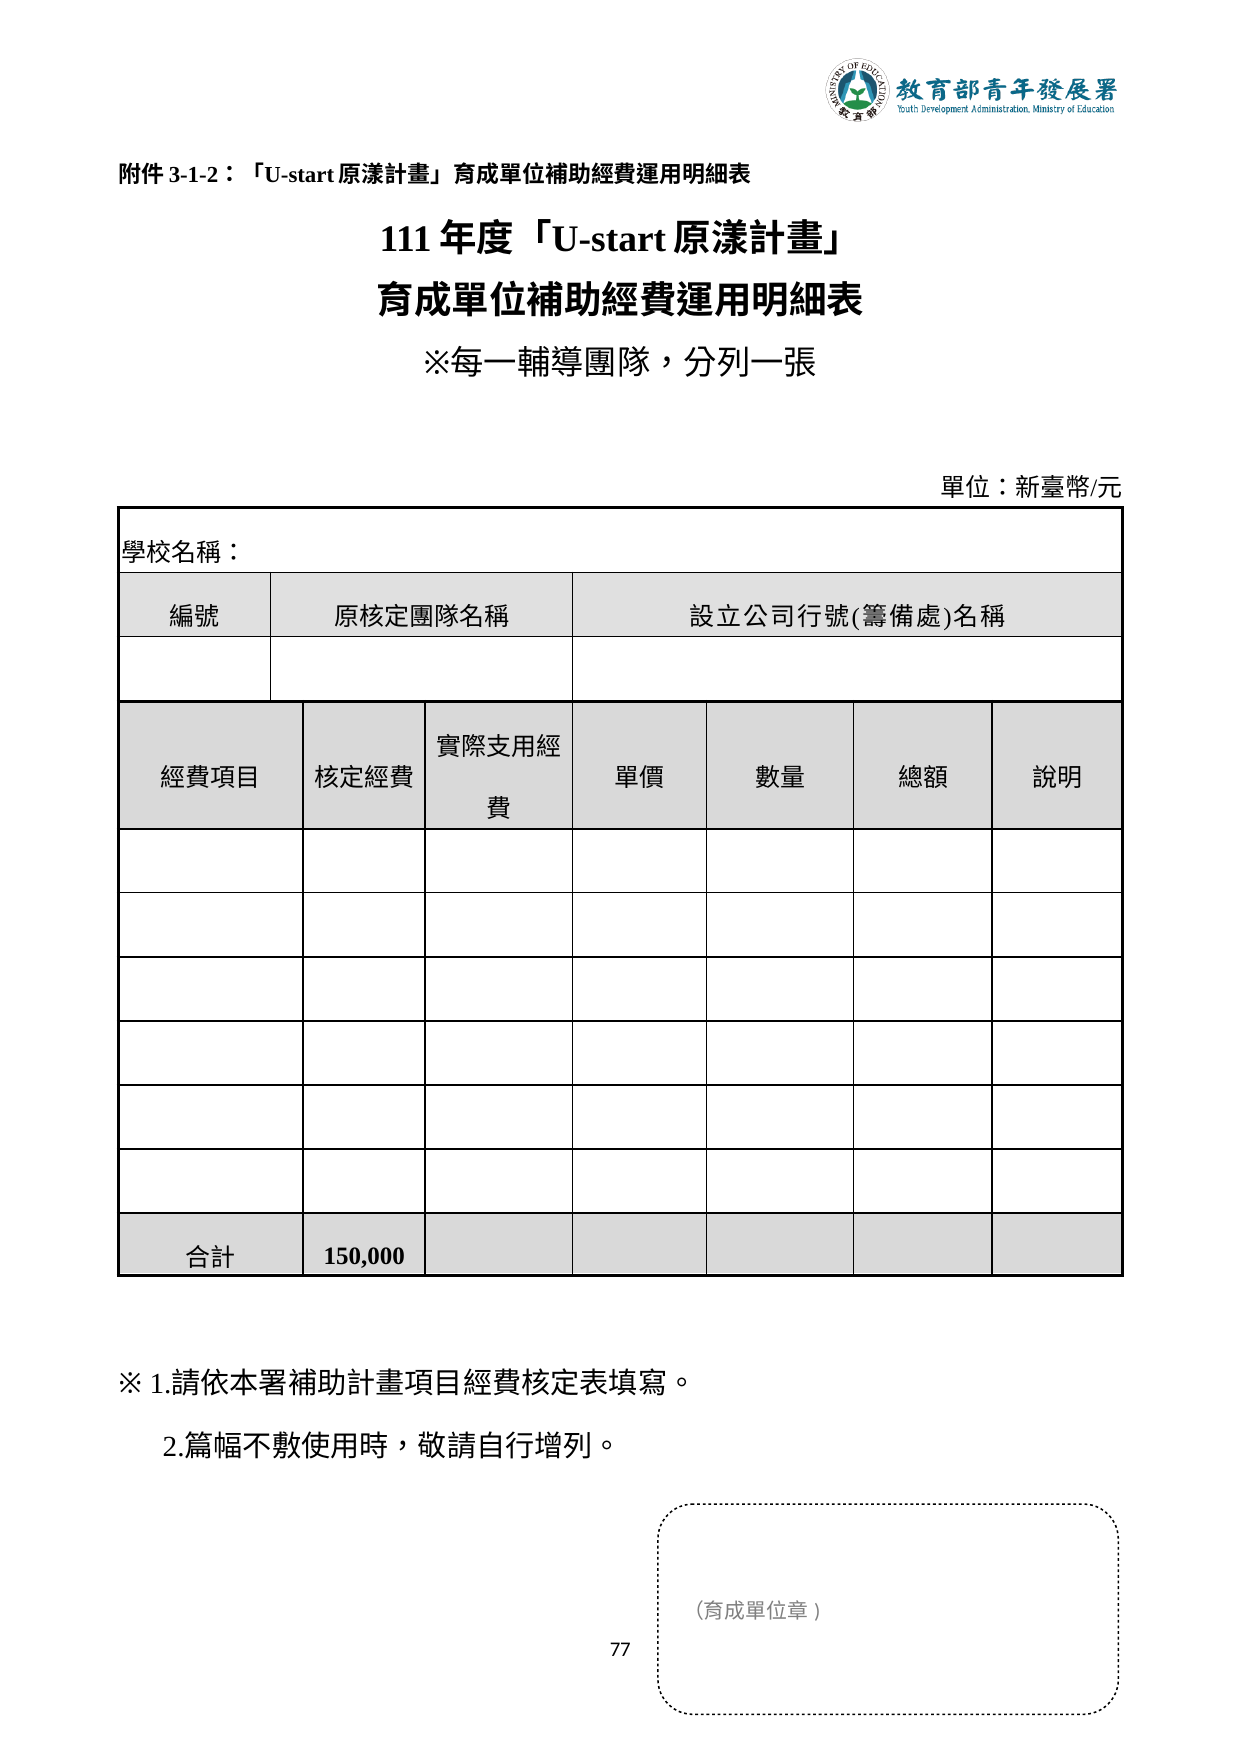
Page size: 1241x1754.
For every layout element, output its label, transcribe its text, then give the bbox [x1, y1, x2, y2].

table_cell [304, 1150, 424, 1212]
table_cell [426, 1214, 572, 1273]
table_cell [707, 1086, 853, 1148]
text 附件3-1-2：「U-start原漾計畫」育成單位補助經費運用明細表 [118, 131, 1122, 193]
table_cell 原核定團隊名稱 [271, 573, 572, 636]
table_cell [426, 1150, 572, 1212]
table_cell [993, 1214, 1121, 1273]
table_cell [707, 1022, 853, 1084]
table_cell [993, 893, 1121, 956]
table_cell [271, 637, 572, 700]
table_cell [304, 893, 424, 956]
table_cell [854, 1150, 991, 1212]
table_cell 數量 [707, 703, 853, 828]
table_cell [304, 830, 424, 892]
table_cell [120, 1086, 302, 1148]
table_cell [426, 830, 572, 892]
table_cell 設立公司行號(籌備處)名稱 [573, 573, 1121, 636]
table_cell [120, 893, 302, 956]
table_cell [993, 1022, 1121, 1084]
table_cell [120, 1022, 302, 1084]
table_cell [426, 1022, 572, 1084]
table_cell 經費項目 [120, 703, 302, 828]
table_cell [707, 893, 853, 956]
table_cell [573, 1150, 706, 1212]
table_cell [426, 958, 572, 1020]
table_cell 實際支用經費 [426, 703, 572, 828]
text 單位：新臺幣/元 [118, 443, 1122, 506]
table_cell 編號 [120, 573, 270, 636]
table_cell [573, 1086, 706, 1148]
table_cell [120, 830, 302, 892]
text ※每一輔導團隊，分列一張 [118, 318, 1122, 381]
text 111年度「U-start原漾計畫」 [118, 193, 1122, 256]
table_cell [573, 893, 706, 956]
table_cell [993, 1150, 1121, 1212]
table_cell [854, 830, 991, 892]
table_cell [573, 830, 706, 892]
table_cell [304, 1086, 424, 1148]
table_cell 說明 [993, 703, 1121, 828]
table_cell 150,000 [304, 1214, 424, 1273]
table_header 學校名稱： [120, 509, 1121, 572]
text 育成單位補助經費運用明細表 [118, 256, 1122, 318]
table_cell [573, 1022, 706, 1084]
table_cell [120, 958, 302, 1020]
table_cell [993, 958, 1121, 1020]
table_cell 核定經費 [304, 703, 424, 828]
table_cell 總額 [854, 703, 991, 828]
table_cell [304, 1022, 424, 1084]
text 2.篇幅不敷使用時，敬請自行增列。 [162, 1402, 1122, 1464]
table_cell [707, 958, 853, 1020]
table_cell [854, 1086, 991, 1148]
table_cell 合計 [120, 1214, 302, 1273]
table_cell [707, 1214, 853, 1273]
table_cell [854, 958, 991, 1020]
table_cell [854, 1214, 991, 1273]
table_cell [120, 637, 270, 700]
table_cell [573, 1214, 706, 1273]
text ※ 1.請依本署補助計畫項目經費核定表填寫。 [118, 1339, 1122, 1402]
table_cell [304, 958, 424, 1020]
table_cell [993, 1086, 1121, 1148]
table_cell [120, 1150, 302, 1212]
table_cell [854, 893, 991, 956]
table_cell [707, 830, 853, 892]
table_cell [426, 893, 572, 956]
table_cell [854, 1022, 991, 1084]
table_cell [426, 1086, 572, 1148]
table_cell [993, 830, 1121, 892]
table_cell [707, 1150, 853, 1212]
table_cell 單價 [573, 703, 706, 828]
table_cell [573, 958, 706, 1020]
table_cell [573, 637, 1121, 700]
